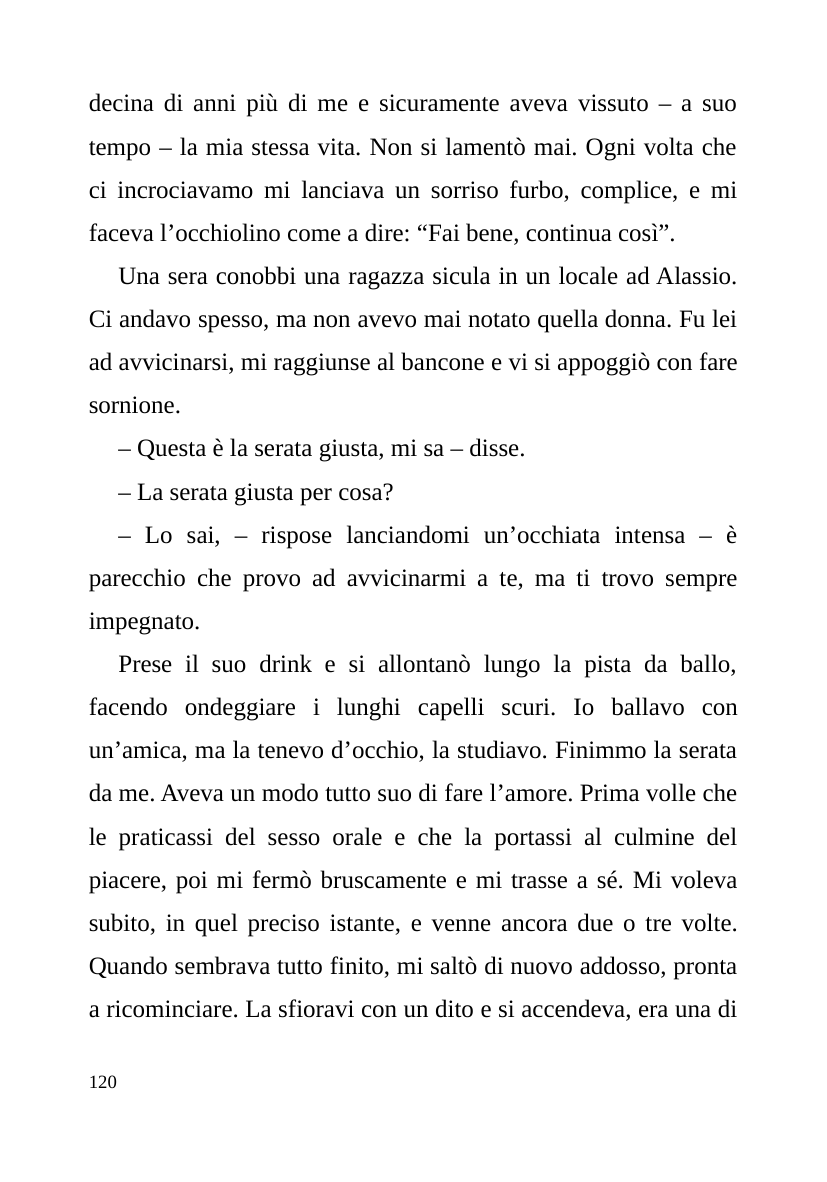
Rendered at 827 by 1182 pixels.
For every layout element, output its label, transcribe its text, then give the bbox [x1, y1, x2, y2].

text – Questa è la serata giusta, mi sa – disse. [88, 433, 738, 462]
text Una sera conobbi una ragazza sicula in un locale ad Alassio. Ci andavo spesso, ma non avevo mai notato quella donna. Fu lei ad avvicinarsi, mi raggiunse al bancone e vi si appoggiò con fare sornione. [88, 261, 738, 419]
text decina di anni più di me e sicuramente aveva vissuto – a suo tempo – la mia stessa vita. Non si lamentò mai. Ogni volta che ci incrociavamo mi lanciava un sorriso furbo, complice, e mi faceva l’occhiolino come a dire: “Fai bene, continua così”. [88, 88, 738, 247]
text Prese il suo drink e si allontanò lungo la pista da ballo, facendo ondeggiare i lunghi capelli scuri. Io ballavo con un’amica, ma la tenevo d’occhio, la studiavo. Finimmo la serata da me. Aveva un modo tutto suo di fare l’amore. Prima volle che le praticassi del sesso orale e che la portassi al culmine del piacere, poi mi fermò bruscamente e mi trasse a sé. Mi voleva subito, in quel preciso istante, e venne ancora due o tre volte. Quando sembrava tutto finito, mi saltò di nuovo addosso, pronta a ricominciare. La sfioravi con un dito e si accendeva, era una di [88, 649, 738, 1023]
text – Lo sai, – rispose lanciandomi un’occhiata intensa – è parecchio che provo ad avvicinarmi a te, ma ti trovo sempre impegnato. [88, 520, 738, 635]
text – La serata giusta per cosa? [88, 477, 738, 505]
